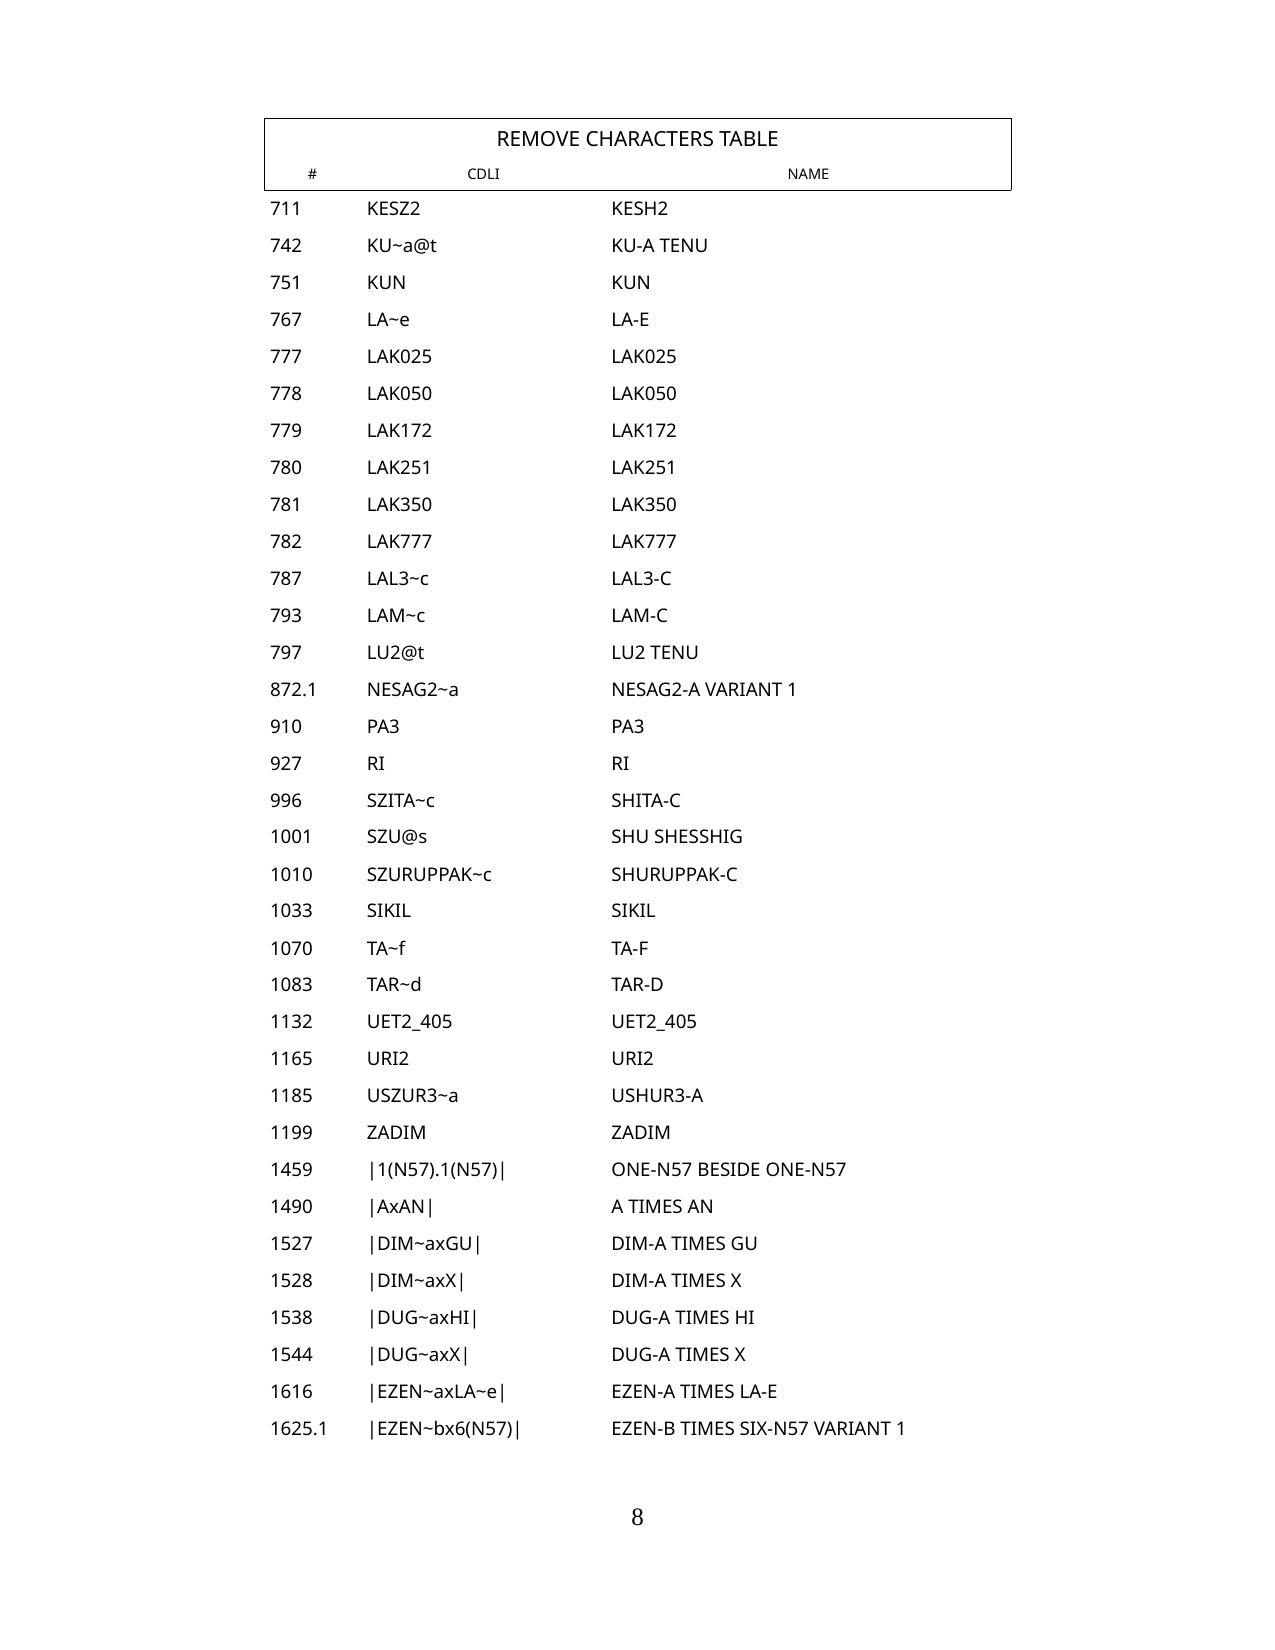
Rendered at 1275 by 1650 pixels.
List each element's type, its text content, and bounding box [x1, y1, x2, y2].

table_cell LAK050 [606, 374, 1011, 411]
table_cell SZU@s [361, 818, 606, 855]
table_cell KUN [361, 264, 606, 300]
table_cell A TIMES AN [606, 1188, 1011, 1225]
table_cell USHUR3-A [606, 1077, 1011, 1114]
table_cell 777 [264, 338, 361, 374]
table_cell LAK777 [606, 522, 1011, 559]
table_cell 767 [264, 300, 361, 337]
table_cell DUG-A TIMES HI [606, 1299, 1011, 1336]
table_cell KESH2 [606, 191, 1011, 226]
table_cell |DIM~axX| [361, 1262, 606, 1299]
table_cell 927 [264, 744, 361, 781]
table_cell UET2_405 [361, 1003, 606, 1040]
table_cell 793 [264, 596, 361, 633]
table_cell LU2@t [361, 633, 606, 670]
table_cell SHITA-C [606, 781, 1011, 818]
table_cell KU~a@t [361, 226, 606, 263]
table_cell 711 [264, 191, 361, 226]
table_cell SHU SHESSHIG [606, 818, 1011, 855]
table_cell 1527 [264, 1225, 361, 1262]
table_cell RI [606, 744, 1011, 781]
table_cell 1490 [264, 1188, 361, 1225]
table_cell 778 [264, 374, 361, 411]
table_cell LAM~c [361, 596, 606, 633]
table_cell DUG-A TIMES X [606, 1336, 1011, 1373]
table_cell TA-F [606, 929, 1011, 966]
table_cell SZURUPPAK~c [361, 855, 606, 892]
table_cell 779 [264, 411, 361, 448]
table_cell |DIM~axGU| [361, 1225, 606, 1262]
table_cell EZEN-B TIMES SIX-N57 VARIANT 1 [606, 1410, 1011, 1447]
table_cell PA3 [606, 707, 1011, 744]
table_cell 1185 [264, 1077, 361, 1114]
table_cell |DUG~axX| [361, 1336, 606, 1373]
table_cell 872.1 [264, 670, 361, 707]
table_cell 1083 [264, 966, 361, 1003]
table_cell 781 [264, 485, 361, 522]
table_cell LAK251 [606, 448, 1011, 485]
table_cell 996 [264, 781, 361, 818]
table_cell 1544 [264, 1336, 361, 1373]
table_cell KU-A TENU [606, 226, 1011, 263]
table_cell LAK777 [361, 522, 606, 559]
table_cell URI2 [606, 1040, 1011, 1077]
table_cell LAK025 [361, 338, 606, 374]
table_cell ZADIM [361, 1114, 606, 1151]
table_cell 1132 [264, 1003, 361, 1040]
table_cell LAK350 [606, 485, 1011, 522]
table_header REMOVE CHARACTERS TABLE [265, 119, 1011, 158]
table_cell URI2 [361, 1040, 606, 1077]
table_cell LAL3~c [361, 559, 606, 596]
table_cell LU2 TENU [606, 633, 1011, 670]
table_cell 1459 [264, 1151, 361, 1188]
table_cell PA3 [361, 707, 606, 744]
table_cell TAR-D [606, 966, 1011, 1003]
table_cell SHURUPPAK-C [606, 855, 1011, 892]
table_cell 910 [264, 707, 361, 744]
table_cell |DUG~axHI| [361, 1299, 606, 1336]
table_cell LAM-C [606, 596, 1011, 633]
table_cell 797 [264, 633, 361, 670]
table_cell TAR~d [361, 966, 606, 1003]
table_cell CDLI [361, 158, 606, 189]
table_cell EZEN-A TIMES LA-E [606, 1373, 1011, 1410]
table_cell LA-E [606, 300, 1011, 337]
table_cell LAL3-C [606, 559, 1011, 596]
table_cell 1070 [264, 929, 361, 966]
table_cell ONE-N57 BESIDE ONE-N57 [606, 1151, 1011, 1188]
table_cell LAK251 [361, 448, 606, 485]
table_cell # [265, 158, 361, 189]
table_cell 742 [264, 226, 361, 263]
table_cell 1199 [264, 1114, 361, 1151]
table_cell 1538 [264, 1299, 361, 1336]
table_cell |1(N57).1(N57)| [361, 1151, 606, 1188]
table_cell NESAG2~a [361, 670, 606, 707]
table_cell 787 [264, 559, 361, 596]
table_cell 780 [264, 448, 361, 485]
table_cell KUN [606, 264, 1011, 300]
table_cell 1033 [264, 892, 361, 929]
table_cell 1010 [264, 855, 361, 892]
table_cell LAK050 [361, 374, 606, 411]
table_cell SIKIL [361, 892, 606, 929]
table_cell LAK025 [606, 338, 1011, 374]
table_cell TA~f [361, 929, 606, 966]
table_cell LAK350 [361, 485, 606, 522]
table_cell |EZEN~bx6(N57)| [361, 1410, 606, 1447]
table_cell ZADIM [606, 1114, 1011, 1151]
table_cell 1165 [264, 1040, 361, 1077]
table_cell UET2_405 [606, 1003, 1011, 1040]
table_cell KESZ2 [361, 191, 606, 226]
table_cell SIKIL [606, 892, 1011, 929]
table_cell DIM-A TIMES X [606, 1262, 1011, 1299]
table_cell 751 [264, 264, 361, 300]
table_cell NESAG2-A VARIANT 1 [606, 670, 1011, 707]
table_cell LAK172 [361, 411, 606, 448]
table_cell 1528 [264, 1262, 361, 1299]
table_cell |AxAN| [361, 1188, 606, 1225]
table_cell NAME [606, 158, 1011, 189]
table_cell SZITA~c [361, 781, 606, 818]
table_cell LAK172 [606, 411, 1011, 448]
table_cell USZUR3~a [361, 1077, 606, 1114]
table_cell DIM-A TIMES GU [606, 1225, 1011, 1262]
table_cell 782 [264, 522, 361, 559]
table_cell LA~e [361, 300, 606, 337]
table_cell RI [361, 744, 606, 781]
table_cell 1625.1 [264, 1410, 361, 1447]
table_cell |EZEN~axLA~e| [361, 1373, 606, 1410]
table_cell 1001 [264, 818, 361, 855]
table_cell 1616 [264, 1373, 361, 1410]
